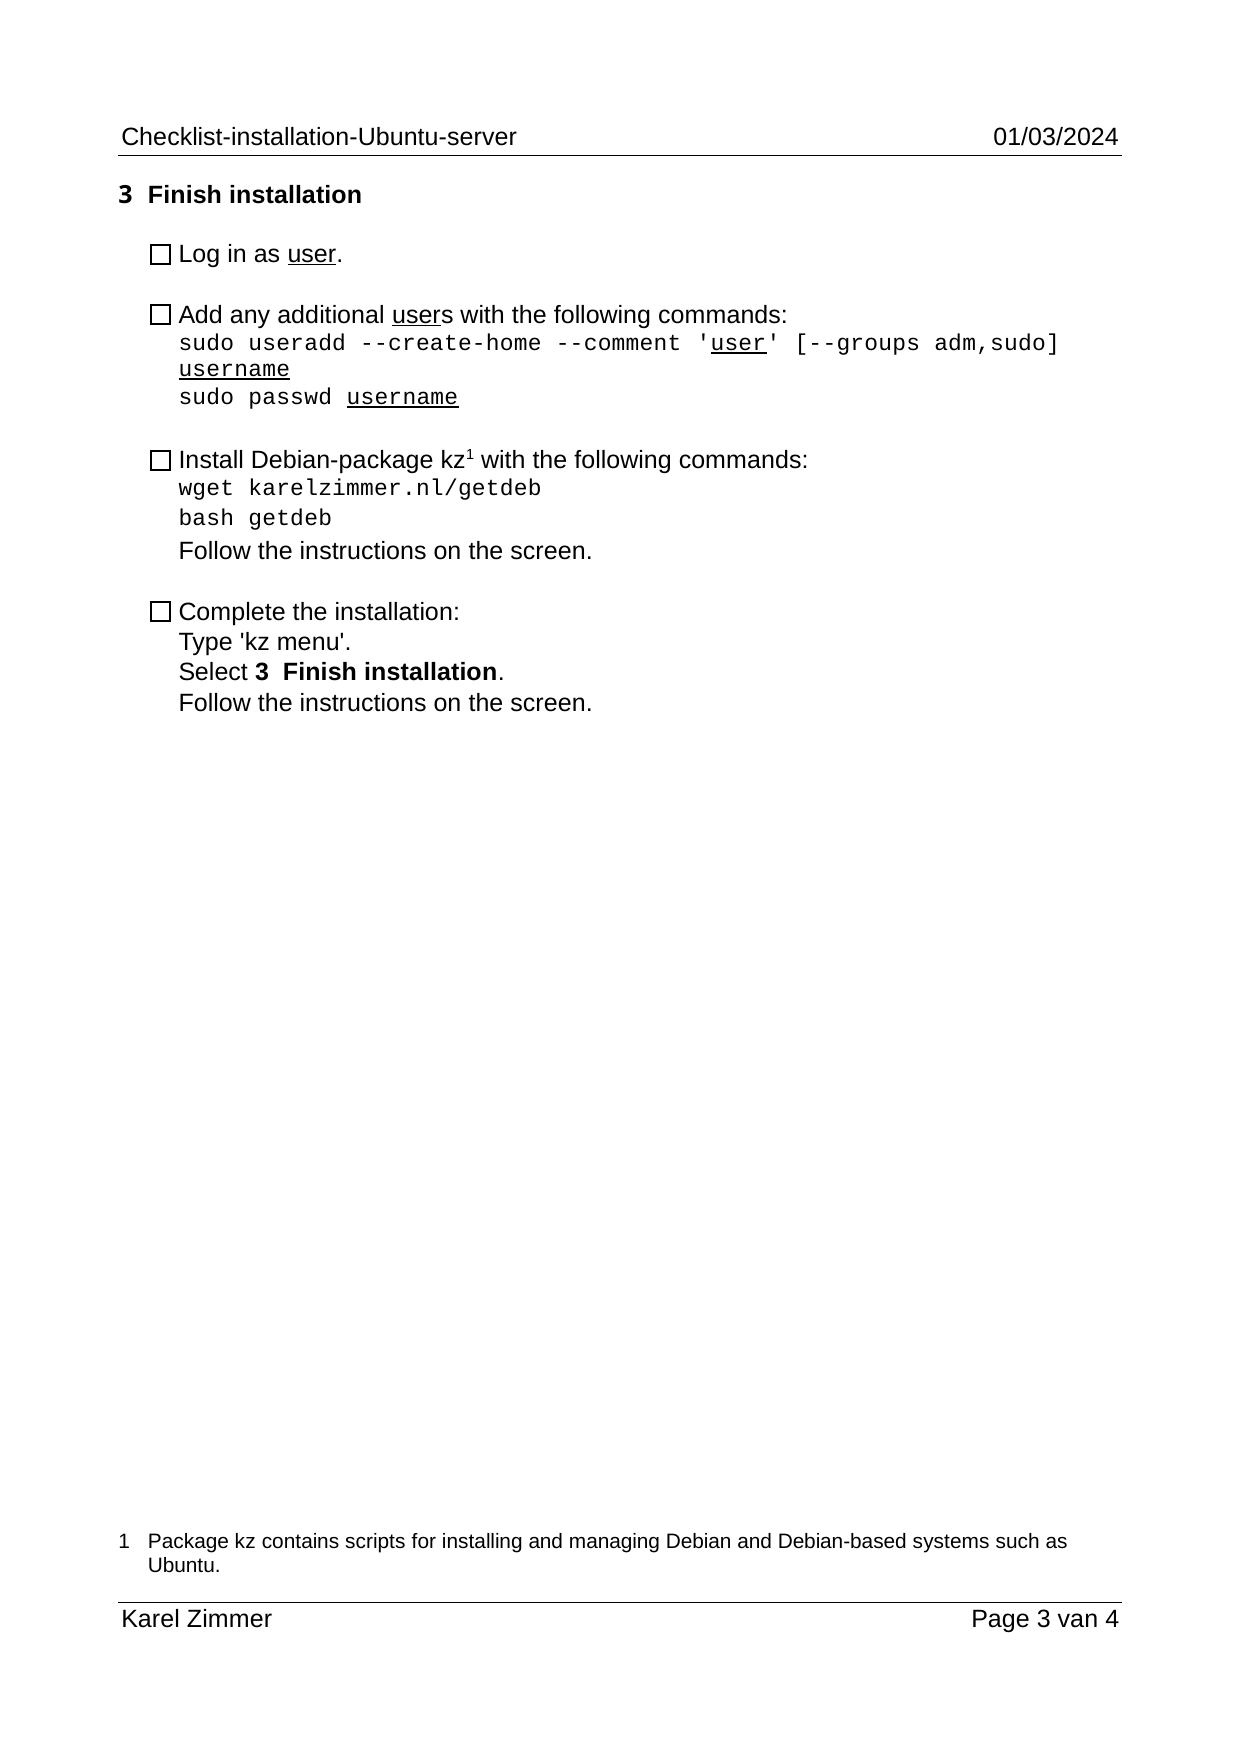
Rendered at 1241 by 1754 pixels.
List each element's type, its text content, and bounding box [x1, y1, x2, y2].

table_cell [118, 506, 142, 536]
table_cell [142, 688, 177, 718]
table_cell [142, 330, 177, 384]
table_cell [142, 269, 177, 300]
table_cell Add any additional users with the following commands: [177, 300, 1122, 330]
table_cell [118, 415, 142, 445]
table_cell [142, 657, 177, 687]
table_cell Follow the instructions on the screen. [177, 536, 1122, 566]
table_cell [142, 506, 177, 536]
table_cell [142, 475, 177, 506]
table_cell [118, 300, 142, 330]
table_cell wget karelzimmer.nl/getdeb [177, 475, 1122, 506]
table_cell Install Debian-package kz with the following commands: [177, 445, 1122, 475]
table_cell sudo useradd --create-home --comment 'user' [--groups adm,sudo] username [177, 330, 1122, 384]
table_cell [142, 384, 177, 415]
table_cell [177, 415, 1122, 445]
table_cell [142, 300, 177, 330]
table_cell Select 3 Finish installation. [177, 657, 1122, 687]
table_cell [177, 566, 1122, 597]
table_cell bash getdeb [177, 506, 1122, 536]
table_cell [142, 445, 177, 475]
table_cell Follow the instructions on the screen. [177, 688, 1122, 718]
table_cell [118, 566, 142, 597]
table_cell [177, 269, 1122, 300]
table_cell [142, 415, 177, 445]
list Finish installation [118, 177, 1122, 211]
table_cell [118, 269, 142, 300]
table_cell [118, 597, 142, 627]
table_cell [142, 597, 177, 627]
table_cell [142, 627, 177, 657]
table_cell [118, 445, 142, 475]
table_cell sudo passwd username [177, 384, 1122, 415]
table_cell [118, 330, 142, 384]
table_cell [118, 688, 142, 718]
table_header [118, 239, 142, 269]
table_cell Complete the installation: [177, 597, 1122, 627]
table_cell Type 'kz menu'. [177, 627, 1122, 657]
table_cell [142, 536, 177, 566]
table_cell [118, 475, 142, 506]
table_cell [118, 384, 142, 415]
table_cell [142, 566, 177, 597]
table_cell [118, 627, 142, 657]
table_cell [118, 657, 142, 687]
table_header [142, 239, 177, 269]
table_cell [118, 536, 142, 566]
table_header Log in as USER. [177, 239, 1122, 269]
